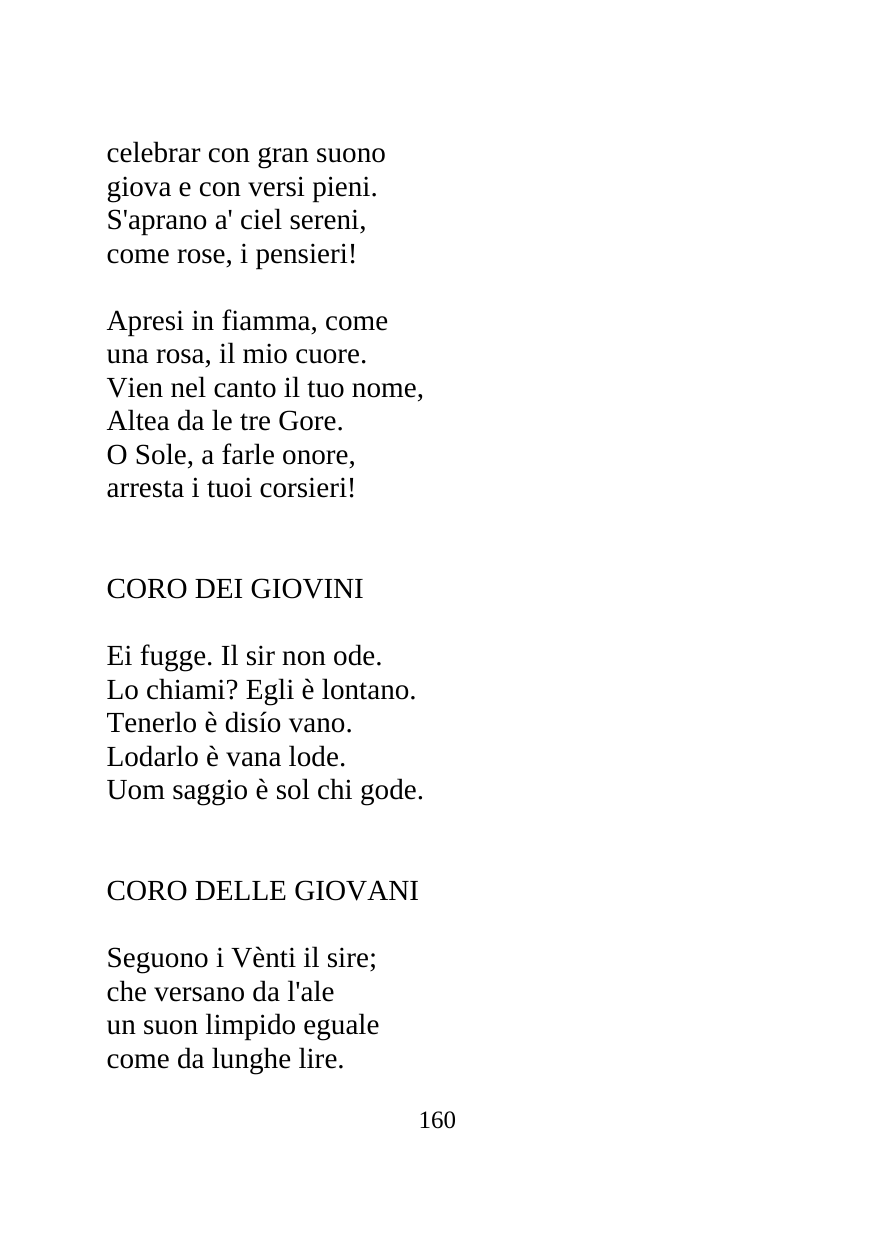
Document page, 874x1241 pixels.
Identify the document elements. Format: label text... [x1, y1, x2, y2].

text Apresi in fiamma, come [106, 303, 768, 336]
text un suon limpido eguale [106, 1007, 768, 1041]
text Seguono i Vènti il sire; [106, 940, 768, 974]
text Tenerlo è disío vano. [106, 705, 768, 739]
text come da lunghe lire. [106, 1041, 768, 1074]
text O Sole, a farle onore, [106, 437, 768, 471]
text Ei fugge. Il sir non ode. [106, 638, 768, 672]
text S'aprano a' ciel sereni, [106, 202, 768, 236]
text Vien nel canto il tuo nome, [106, 370, 768, 403]
text che versano da l'ale [106, 974, 768, 1007]
text Uom saggio è sol chi gode. [106, 772, 768, 806]
text Lodarlo è vana lode. [106, 739, 768, 772]
text arresta i tuoi corsieri! [106, 471, 768, 504]
text CORO DEI GIOVINI [106, 571, 768, 605]
text come rose, i pensieri! [106, 236, 768, 269]
text CORO DELLE GIOVANI [106, 873, 768, 907]
text Lo chiami? Egli è lontano. [106, 672, 768, 705]
text Altea da le tre Gore. [106, 403, 768, 437]
text celebrar con gran suono [106, 135, 768, 169]
text giova e con versi pieni. [106, 169, 768, 202]
text una rosa, il mio cuore. [106, 336, 768, 370]
